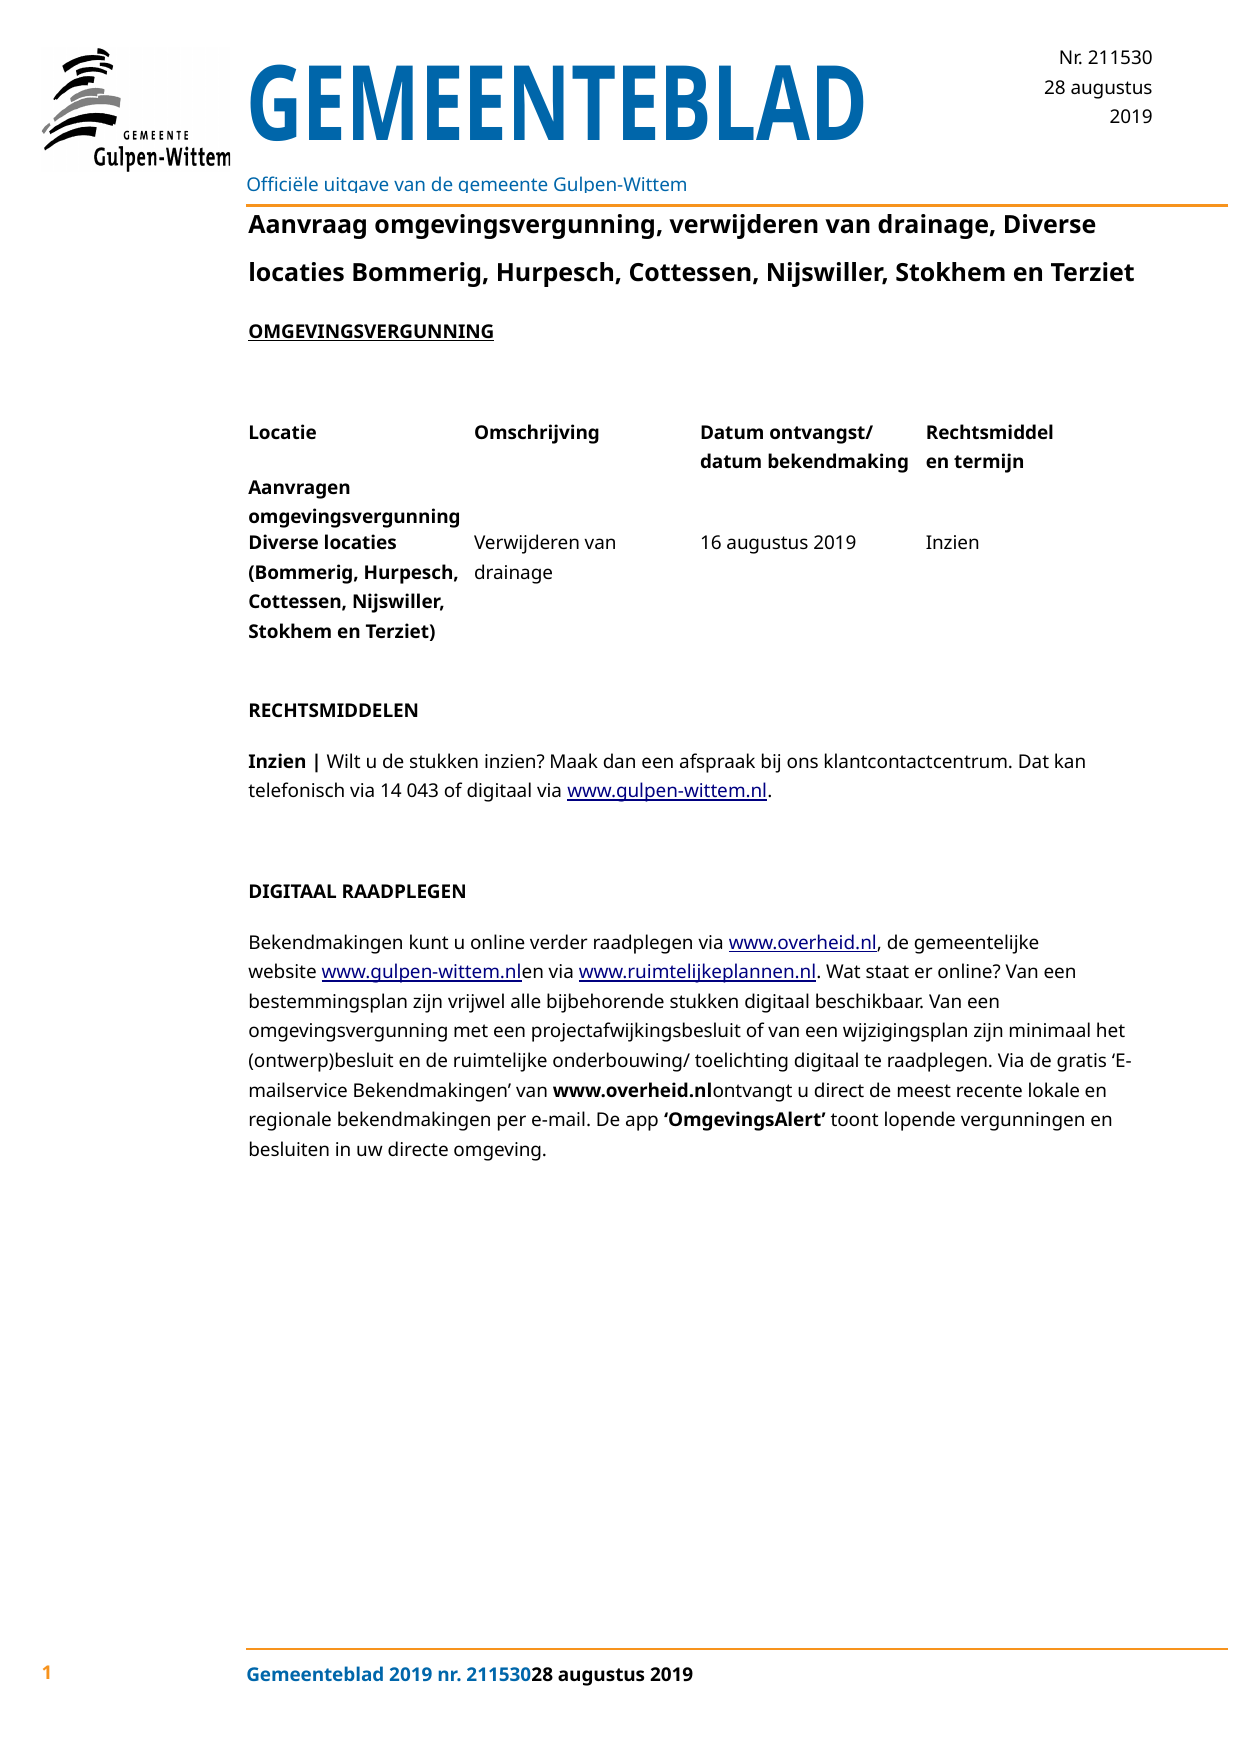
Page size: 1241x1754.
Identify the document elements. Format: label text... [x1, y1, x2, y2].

text Inzien | Wilt u de stukken inzien? Maak dan een afspraak bij ons klantcontactcentrum. Dat kan telefonisch via 14 043 of digitaal via www.gulpen-wittem.nl. [248, 748, 1152, 803]
text Aanvraag omgevingsvergunning, verwijderen van drainage, Diverse locaties Bommerig, Hurpesch, Cottessen, Nijswiller, Stokhem en Terziet [248, 207, 1152, 288]
table_cell [474, 474, 700, 529]
table_cell Verwijderen van drainage [474, 530, 700, 644]
table_header Rechtsmiddel en termijn [926, 419, 1152, 474]
text OMGEVINGSVERGUNNING [248, 318, 1152, 344]
table_cell Aanvragen omgevingsvergunning [248, 474, 474, 529]
text RECHTSMIDDELEN [248, 698, 1152, 723]
text DIGITAAL RAADPLEGEN [248, 878, 1152, 904]
table_header Locatie [248, 419, 474, 474]
table_cell [700, 474, 926, 529]
table_cell [926, 474, 1152, 529]
table_header Omschrijving [474, 419, 700, 474]
table_header Datum ontvangst/ datum bekendmaking [700, 419, 926, 474]
picture [41, 47, 231, 172]
table_cell 16 augustus 2019 [700, 530, 926, 644]
text Bekendmakingen kunt u online verder raadplegen via www.overheid.nl, de gemeentelijke website www.gulpen-wittem.nlen via www.ruimtelijkeplannen.nl. Wat staat er online? Van een bestemmingsplan zijn vrijwel alle bijbehorende stukken digitaal beschikbaar. Van een omgevingsvergunning met een projectafwijkingsbesluit of van een wijzigingsplan zijn minimaal het (ontwerp)besluit en de ruimtelijke onderbouwing/ toelichting digitaal te raadplegen. Via de gratis ‘E-mailservice Bekendmakingen’ van www.overheid.nlontvangt u direct de meest recente lokale en regionale bekendmakingen per e-mail. De app ‘OmgevingsAlert’ toont lopende vergunningen en besluiten in uw directe omgeving. [248, 929, 1152, 1162]
table_cell Diverse locaties (Bommerig, Hurpesch, Cottessen, Nijswiller, Stokhem en Terziet) [248, 530, 474, 644]
table_cell Inzien [926, 530, 1152, 644]
